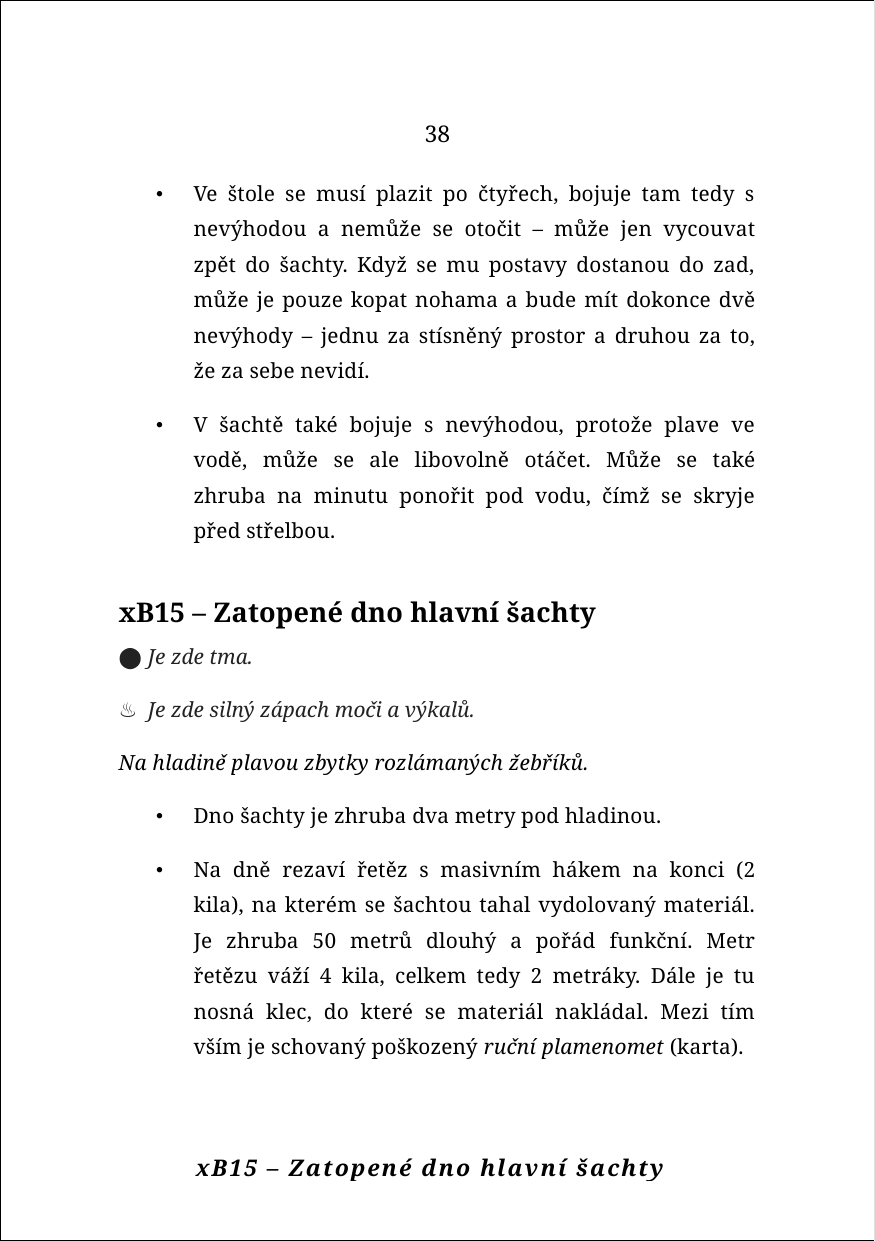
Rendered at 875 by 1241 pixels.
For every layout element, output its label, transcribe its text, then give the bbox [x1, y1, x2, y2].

subtitle xB15 – Zatopené dno hlavní šachty [118, 593, 756, 630]
list Dno šachty je zhruba dva metry pod hladinou. [156, 802, 756, 830]
list Ve štole se musí plazit po čtyřech, bojuje tam tedy s nevýhodou a nemůže se otočit – může jen vycouvat zpět do šachty. Když se mu postavy dostanou do zad, může je pouze kopat nohama a bude mít dokonce dvě nevýhody – jednu za stísněný prostor a druhou za to, že za sebe nevidí. [156, 179, 756, 385]
text Na hladině plavou zbytky rozlámaných žebříků. [118, 748, 756, 777]
text ♨ Je zde silný zápach moči a výkalů. [118, 695, 756, 723]
list Na dně rezaví řetěz s masivním hákem na konci (2 kila), na kterém se šachtou tahal vydolovaný materiál. Je zhruba 50 metrů dlouhý a pořád funkční. Metr řetězu váží 4 kila, celkem tedy 2 metráky. Dále je tu nosná klec, do které se materiál nakládal. Mezi tím vším je schovaný poškozený ruční plamenomet (karta). [156, 855, 756, 1061]
text ⬤ Je zde tma. [118, 642, 756, 670]
list V šachtě také bojuje s nevýhodou, protože plave ve vodě, může se ale libovolně otáčet. Může se také zhruba na minutu ponořit pod vodu, čímž se skryje před střelbou. [156, 410, 756, 545]
